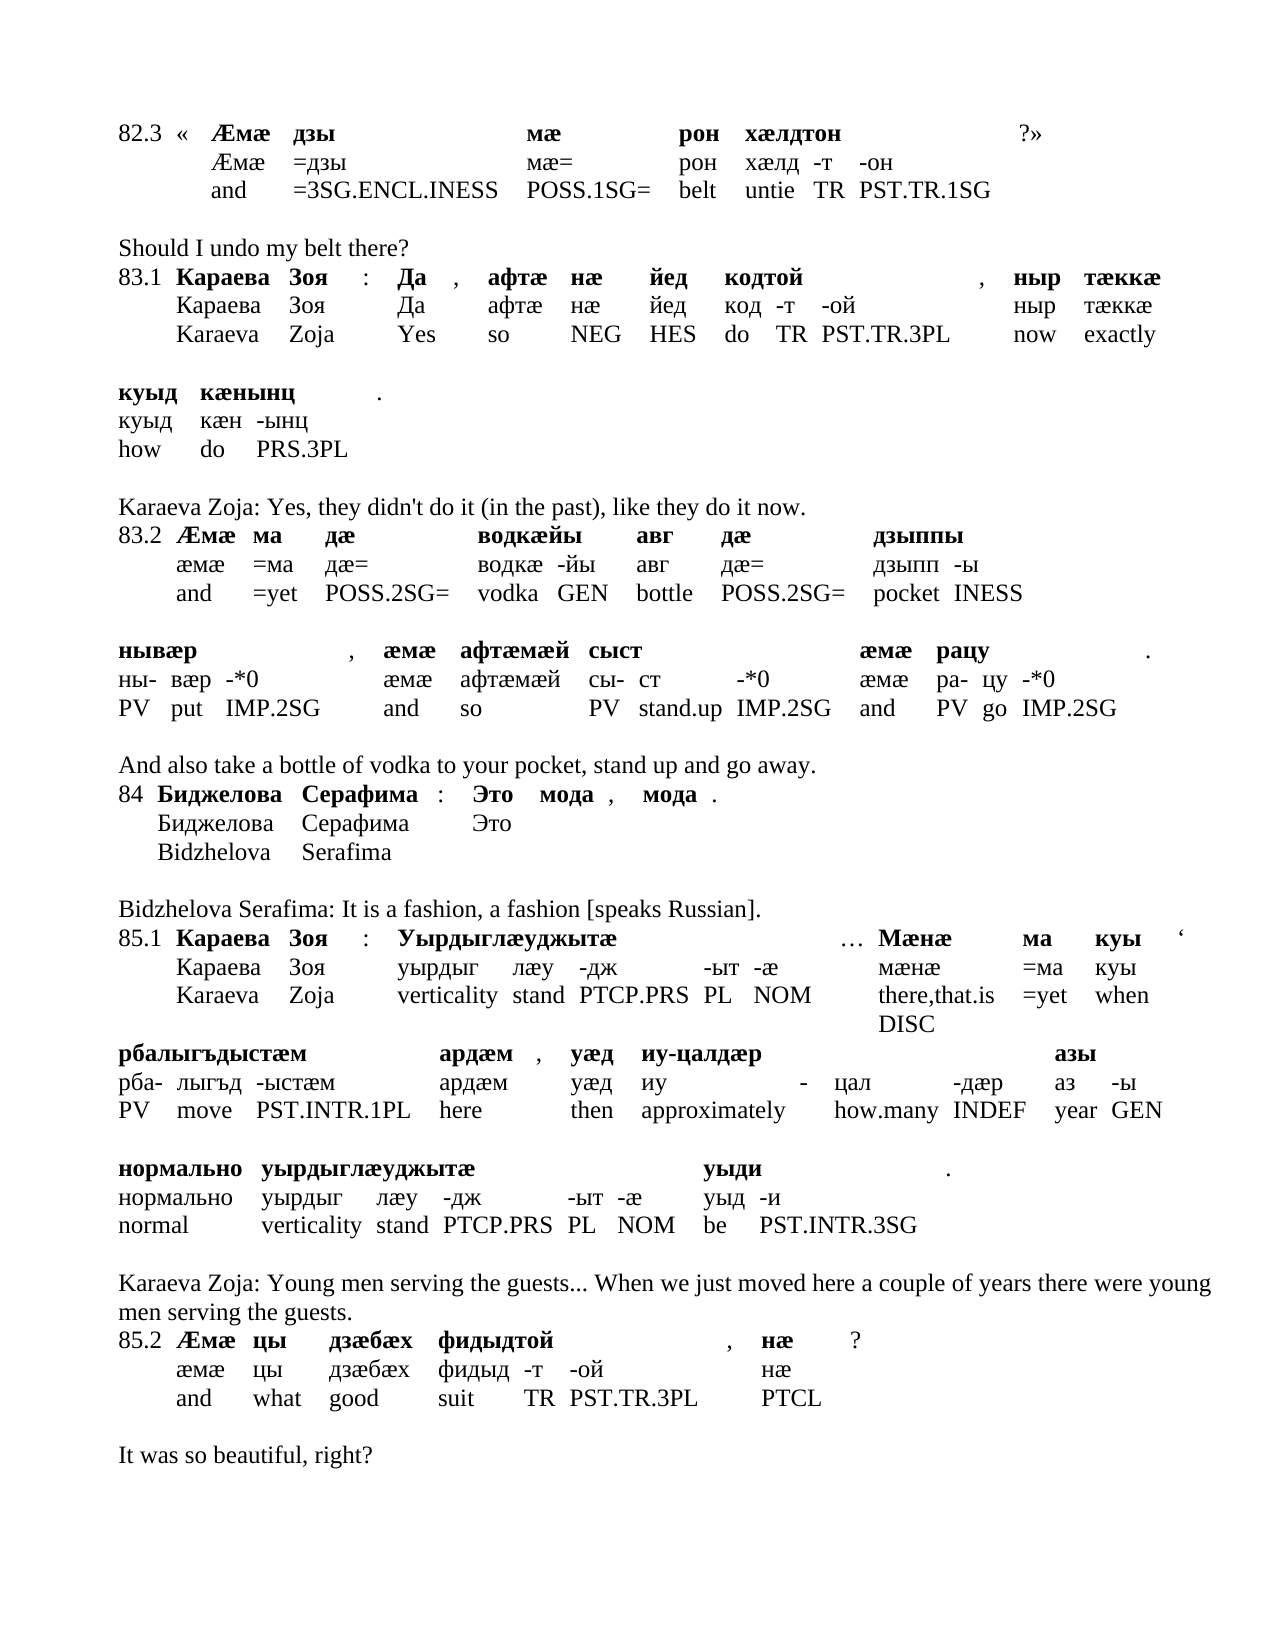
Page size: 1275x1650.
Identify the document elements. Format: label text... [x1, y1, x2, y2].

text нормально [118, 1182, 233, 1211]
text what [253, 1383, 301, 1412]
text фидыдтой [438, 1326, 713, 1354]
text мæнæ [878, 952, 995, 981]
text IMP.2SG [1022, 693, 1117, 722]
text æмæ [859, 636, 922, 664]
text PST.TR.3PL [569, 1383, 699, 1412]
text -ыт [703, 952, 739, 981]
text Bidzhelova [157, 837, 274, 866]
text мæ= [526, 147, 651, 176]
text . [1145, 636, 1166, 664]
text NOM [617, 1211, 676, 1239]
text -и [759, 1182, 918, 1211]
text нæ [761, 1354, 822, 1383]
text POSS.1SG= [526, 176, 651, 204]
text Зоя [289, 291, 335, 319]
text дзæбæх [329, 1326, 424, 1354]
text verticality [261, 1211, 362, 1239]
text йед [649, 262, 711, 291]
text =ма [1022, 952, 1067, 981]
text how.many [834, 1096, 939, 1124]
text нæ [570, 291, 622, 319]
text when [1095, 981, 1149, 1009]
text рацу [936, 636, 1131, 664]
text -æ [617, 1182, 676, 1211]
text IMP.2SG [736, 693, 832, 722]
text дæ= [325, 549, 450, 578]
text -т [776, 291, 808, 319]
text INDEF [953, 1096, 1027, 1124]
text афтæмæй [460, 664, 561, 693]
text and [211, 176, 265, 204]
text PTCP.PRS [579, 981, 689, 1009]
text -*0 [1022, 664, 1117, 693]
text , [348, 636, 369, 664]
text хæлд [745, 147, 799, 176]
text цу [982, 664, 1008, 693]
text -т [523, 1354, 556, 1383]
text Æмæ [211, 147, 265, 176]
text Серафима [301, 808, 409, 837]
text so [460, 693, 561, 722]
text рон [679, 147, 717, 176]
text уæд [570, 1067, 613, 1096]
text TR [776, 319, 808, 348]
text IMP.2SG [225, 693, 321, 722]
text bottle [636, 578, 693, 607]
text вæр [171, 664, 212, 693]
text æмæ [383, 664, 432, 693]
text дæ [721, 521, 859, 549]
text Караева [176, 923, 275, 952]
text : [437, 779, 458, 808]
text untie [745, 176, 799, 204]
text дæ [325, 521, 463, 549]
text =дзы [293, 147, 499, 176]
text Yes [397, 319, 439, 348]
text PST.INTR.1PL [256, 1096, 411, 1124]
text ра- [936, 664, 968, 693]
text PL [703, 981, 739, 1009]
text сыст [588, 636, 846, 664]
text PL [567, 1211, 603, 1239]
text уырдыглæуджытæ [261, 1153, 689, 1182]
text -ой [569, 1354, 699, 1383]
text PV [588, 693, 625, 722]
text ны- [118, 664, 157, 693]
text 82.3 [118, 118, 162, 147]
text PST.TR.3PL [821, 319, 951, 348]
text pocket [873, 578, 940, 607]
text =yet [1022, 981, 1067, 1009]
text -дж [443, 1182, 553, 1211]
text ардæм [439, 1067, 508, 1096]
text ма [1022, 923, 1081, 952]
text азы [1054, 1038, 1176, 1067]
text approximately [641, 1096, 786, 1124]
text year [1054, 1096, 1097, 1124]
text йед [649, 291, 697, 319]
text TR [813, 176, 845, 204]
text there,that.is [878, 981, 995, 1009]
text -дæр [953, 1067, 1027, 1096]
text уæд [570, 1038, 627, 1067]
text PTCP.PRS [443, 1211, 553, 1239]
text GEN [557, 578, 608, 607]
text and [383, 693, 432, 722]
text NEG [570, 319, 622, 348]
text код [724, 291, 762, 319]
text водкæйы [477, 521, 622, 549]
text ныр [1013, 291, 1056, 319]
text -дж [579, 952, 689, 981]
text =yet [253, 578, 297, 607]
text PST.TR.1SG [859, 176, 991, 204]
text here [439, 1096, 508, 1124]
text æмæ [383, 636, 446, 664]
text Æмæ [211, 118, 279, 147]
text Зоя [289, 262, 348, 291]
text Да [397, 291, 425, 319]
text 83.1 [118, 262, 162, 291]
text Should I undo my belt there? [118, 233, 1249, 262]
text -он [859, 147, 991, 176]
text лыгъд [177, 1067, 242, 1096]
text , [978, 262, 999, 291]
text дзыппы [873, 521, 1037, 549]
text лæу [512, 952, 565, 981]
text кæнынц [200, 377, 362, 406]
text Это [472, 779, 526, 808]
text ма [253, 521, 311, 549]
text авг [636, 549, 693, 578]
text тæккæ [1084, 291, 1156, 319]
text Зоя [289, 952, 335, 981]
text … [839, 923, 864, 952]
text куы [1095, 923, 1163, 952]
text рон [679, 118, 731, 147]
text PRS.3PL [256, 434, 348, 463]
text иу [641, 1067, 786, 1096]
text suit [438, 1383, 510, 1412]
text ?» [1019, 118, 1042, 147]
text GEN [1111, 1096, 1163, 1124]
text And also take a bottle of vodka to your pocket, stand up and go away. [118, 751, 1249, 779]
text Серафима [301, 779, 423, 808]
text -ыт [567, 1182, 603, 1211]
text . [711, 779, 732, 808]
text . [376, 377, 397, 406]
text stand [376, 1211, 429, 1239]
text TR [523, 1383, 556, 1412]
text мода [643, 779, 697, 808]
text лæу [376, 1182, 429, 1211]
text куыд [118, 406, 172, 434]
text ст [638, 664, 723, 693]
text do [724, 319, 762, 348]
text PV [118, 693, 157, 722]
text хæлдтон [745, 118, 1005, 147]
text , [726, 1326, 747, 1354]
text HES [649, 319, 697, 348]
text уырдыг [397, 952, 498, 981]
text POSS.2SG= [325, 578, 450, 607]
text =ма [253, 549, 297, 578]
text -ынц [256, 406, 348, 434]
text put [171, 693, 212, 722]
text Караева [176, 952, 261, 981]
text - [799, 1067, 820, 1096]
text so [488, 319, 543, 348]
text belt [679, 176, 717, 204]
text Мæнæ [878, 923, 1009, 952]
text -ыстæм [256, 1067, 411, 1096]
text : [362, 923, 383, 952]
text exactly [1084, 319, 1156, 348]
text ? [850, 1326, 871, 1354]
text æмæ [176, 549, 225, 578]
text , [608, 779, 629, 808]
text Zoja [289, 319, 335, 348]
text -æ [753, 952, 812, 981]
text водкæ [477, 549, 543, 578]
text =3SG.ENCL.INESS [293, 176, 499, 204]
text Karaeva [176, 319, 261, 348]
text then [570, 1096, 613, 1124]
text иу-цалдæр [641, 1038, 1041, 1067]
text æмæ [859, 664, 908, 693]
text be [703, 1211, 745, 1239]
text Караева [176, 291, 261, 319]
text Биджелова [157, 779, 288, 808]
text Да [397, 262, 439, 291]
text Зоя [289, 923, 348, 952]
text цы [253, 1326, 315, 1354]
text Уырдыглæуджытæ [397, 923, 826, 952]
text -йы [557, 549, 608, 578]
text Karaeva Zoja: Yes, they didn't do it (in the past), like they do it now. [118, 492, 1249, 521]
text нæ [570, 262, 636, 291]
text уырдыг [261, 1182, 362, 1211]
text : [362, 262, 383, 291]
text ардæм [439, 1038, 522, 1067]
text -ы [1111, 1067, 1163, 1096]
text афтæмæй [460, 636, 574, 664]
text Karaeva Zoja: Young men serving the guests... When we just moved here a couple of years there were young men serving the guests. [118, 1268, 1249, 1326]
text vodka [477, 578, 543, 607]
text аз [1054, 1067, 1097, 1096]
text фидыд [438, 1354, 510, 1383]
text куыд [118, 377, 186, 406]
text -*0 [225, 664, 321, 693]
text -т [813, 147, 845, 176]
text -ой [821, 291, 951, 319]
text how [118, 434, 172, 463]
text Serafima [301, 837, 409, 866]
text цы [253, 1354, 301, 1383]
text DISC [878, 1009, 1009, 1038]
text сы- [588, 664, 625, 693]
text go [982, 693, 1008, 722]
text , [453, 262, 474, 291]
text авг [636, 521, 707, 549]
text мода [539, 779, 594, 808]
text куы [1095, 952, 1149, 981]
text move [177, 1096, 242, 1124]
text Это [472, 808, 512, 837]
text verticality [397, 981, 498, 1009]
text and [176, 578, 225, 607]
text PST.INTR.3SG [759, 1211, 918, 1239]
text дзы [293, 118, 513, 147]
text INESS [953, 578, 1023, 607]
text PTCL [761, 1383, 822, 1412]
text stand [512, 981, 565, 1009]
text stand.up [638, 693, 723, 722]
text . [945, 1153, 966, 1182]
text уыди [703, 1153, 931, 1182]
text 85.1 [118, 923, 162, 952]
text -*0 [736, 664, 832, 693]
text normal [118, 1211, 247, 1239]
text дзыпп [873, 549, 940, 578]
text ‘ [1177, 923, 1198, 952]
text Караева [176, 262, 275, 291]
text Æмæ [176, 1326, 239, 1354]
text уыд [703, 1182, 745, 1211]
text Æмæ [176, 521, 239, 549]
text PV [118, 1096, 163, 1124]
text and [176, 1383, 225, 1412]
text and [859, 693, 908, 722]
text good [329, 1383, 410, 1412]
text афтæ [488, 291, 543, 319]
text -ы [953, 549, 1023, 578]
text мæ [526, 118, 665, 147]
text Karaeva [176, 981, 261, 1009]
text It was so beautiful, right? [118, 1441, 1249, 1469]
text Zoja [289, 981, 335, 1009]
text рбалыгъдыстæм [118, 1038, 425, 1067]
text , [536, 1038, 557, 1067]
text now [1013, 319, 1056, 348]
text рба- [118, 1067, 163, 1096]
text Bidzhelova Serafima: It is a fashion, a fashion [speaks Russian]. [118, 894, 1249, 923]
text цал [834, 1067, 939, 1096]
text PV [936, 693, 968, 722]
text NOM [753, 981, 812, 1009]
text афтæ [488, 262, 557, 291]
text do [200, 434, 242, 463]
text 84 [118, 779, 143, 808]
text POSS.2SG= [721, 578, 845, 607]
text 83.2 [118, 521, 162, 549]
text 85.2 [118, 1326, 162, 1354]
text нывæр [118, 636, 334, 664]
text кодтой [724, 262, 965, 291]
text нæ [761, 1326, 836, 1354]
text кæн [200, 406, 242, 434]
text Биджелова [157, 808, 274, 837]
text дзæбæх [329, 1354, 410, 1383]
text æмæ [176, 1354, 225, 1383]
text дæ= [721, 549, 845, 578]
text ныр [1013, 262, 1070, 291]
text « [176, 118, 197, 147]
text нормально [118, 1153, 247, 1182]
text тæккæ [1084, 262, 1170, 291]
